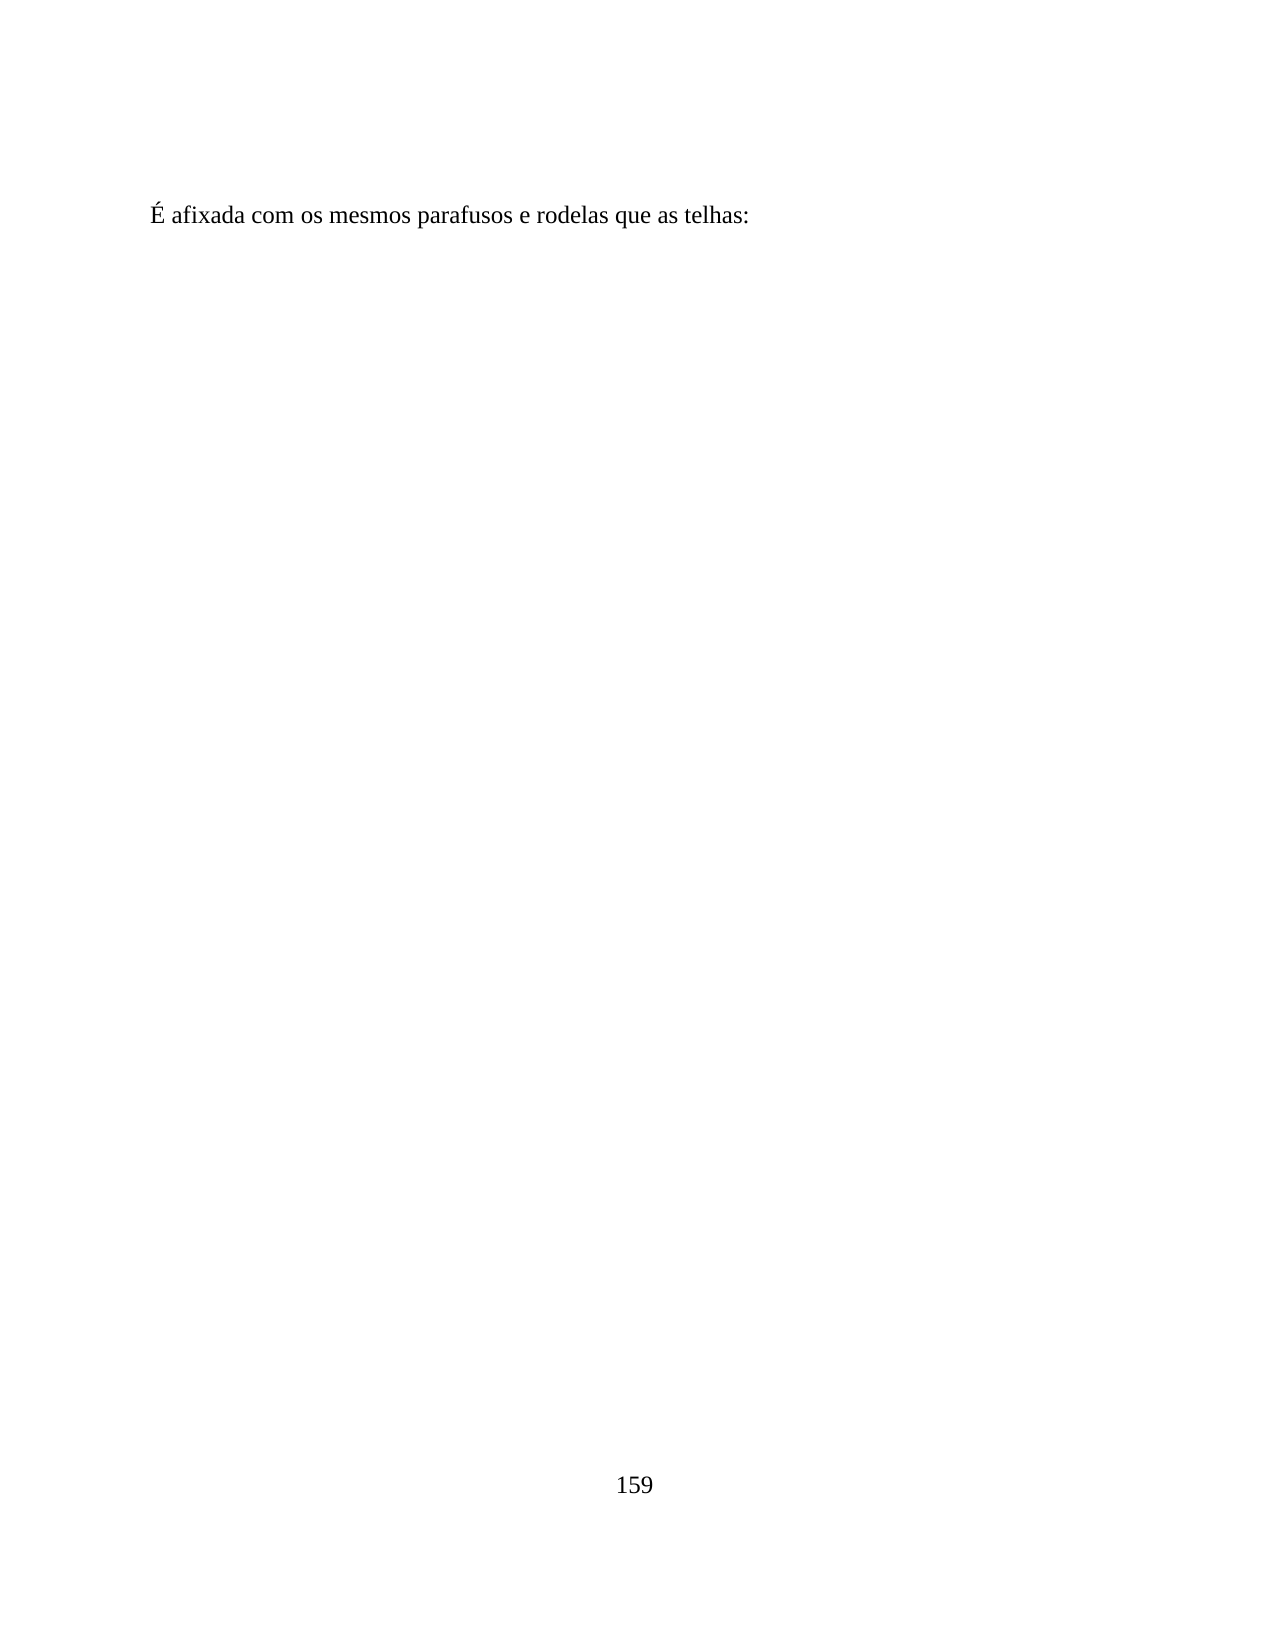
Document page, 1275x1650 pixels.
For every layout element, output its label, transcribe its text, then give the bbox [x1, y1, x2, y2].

text É afixada com os mesmos parafusos e rodelas que as telhas: [150, 200, 1125, 229]
